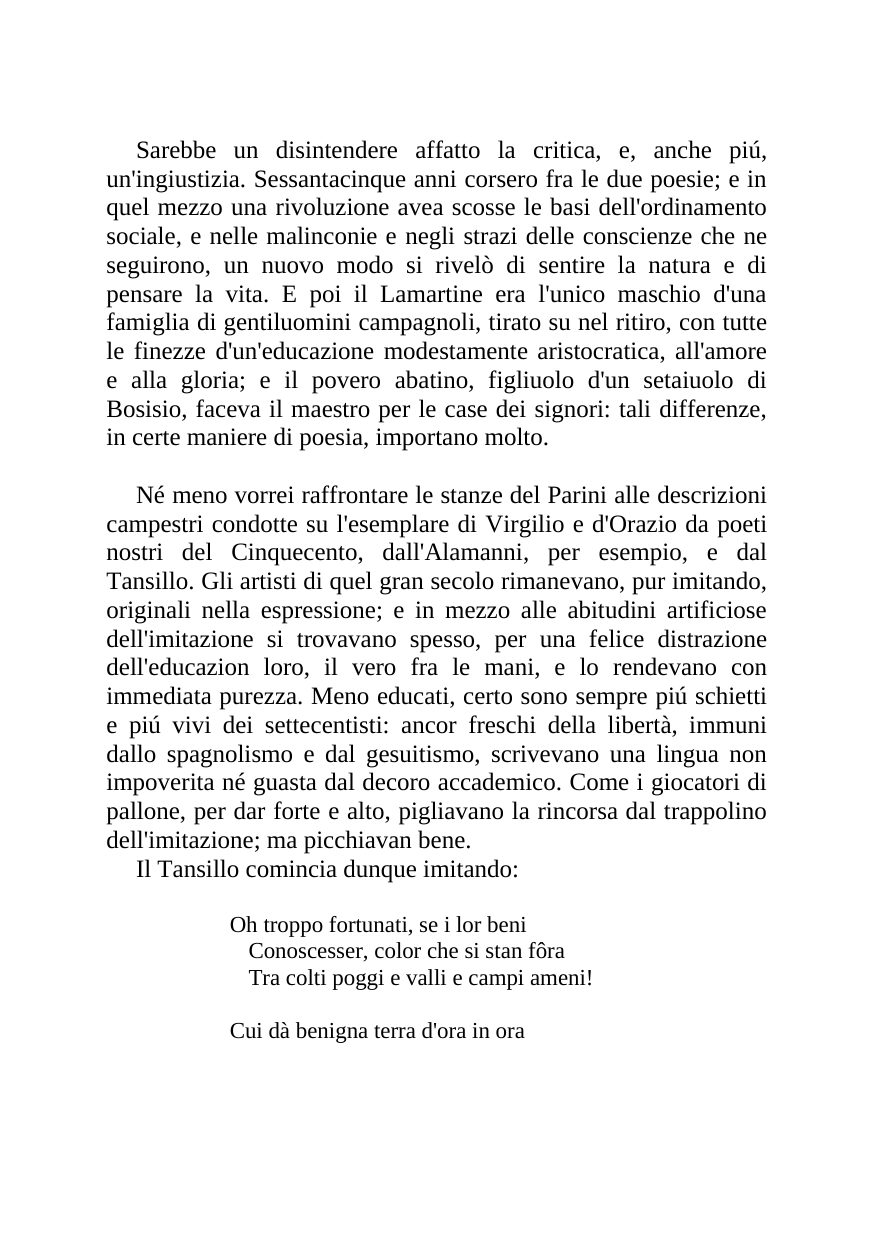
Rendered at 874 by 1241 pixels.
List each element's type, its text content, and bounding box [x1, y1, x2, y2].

text Cui dà benigna terra d'ora in ora [200, 1017, 768, 1043]
text Tra colti poggi e valli e campi ameni! [219, 964, 768, 990]
text Conoscesser, color che si stan fôra [219, 938, 768, 964]
text Sarebbe un disintendere affatto la critica, e, anche piú, un'ingiustizia. Sessantacinque anni corsero fra le due poesie; e in quel mezzo una rivoluzione avea scosse le basi dell'ordinamento sociale, e nelle malinconie e negli strazi delle conscienze che ne seguirono, un nuovo modo si rivelò di sentire la natura e di pensare la vita. E poi il Lamartine era l'unico maschio d'una famiglia di gentiluomini campagnoli, tirato su nel ritiro, con tutte le finezze d'un'educazione modestamente aristocratica, all'amore e alla gloria; e il povero abatino, figliuolo d'un setaiuolo di Bosisio, faceva il maestro per le case dei signori: tali differenze, in certe maniere di poesia, importano molto. [106, 135, 768, 451]
text Oh troppo fortunati, se i lor beni [200, 911, 768, 938]
text Né meno vorrei raffrontare le stanze del Parini alle descrizioni campestri condotte su l'esemplare di Virgilio e d'Orazio da poeti nostri del Cinquecento, dall'Alamanni, per esempio, e dal Tansillo. Gli artisti di quel gran secolo rimanevano, pur imitando, originali nella espressione; e in mezzo alle abitudini artificiose dell'imitazione si trovavano spesso, per una felice distrazione dell'educazion loro, il vero fra le mani, e lo rendevano con immediata purezza. Meno educati, certo sono sempre piú schietti e piú vivi dei settecentisti: ancor freschi della libertà, immuni dallo spagnolismo e dal gesuitismo, scrivevano una lingua non impoverita né guasta dal decoro accademico. Come i giocatori di pallone, per dar forte e alto, pigliavano la rincorsa dal trappolino dell'imitazione; ma picchiavan bene. [106, 480, 768, 854]
text Il Tansillo comincia dunque imitando: [106, 854, 768, 882]
